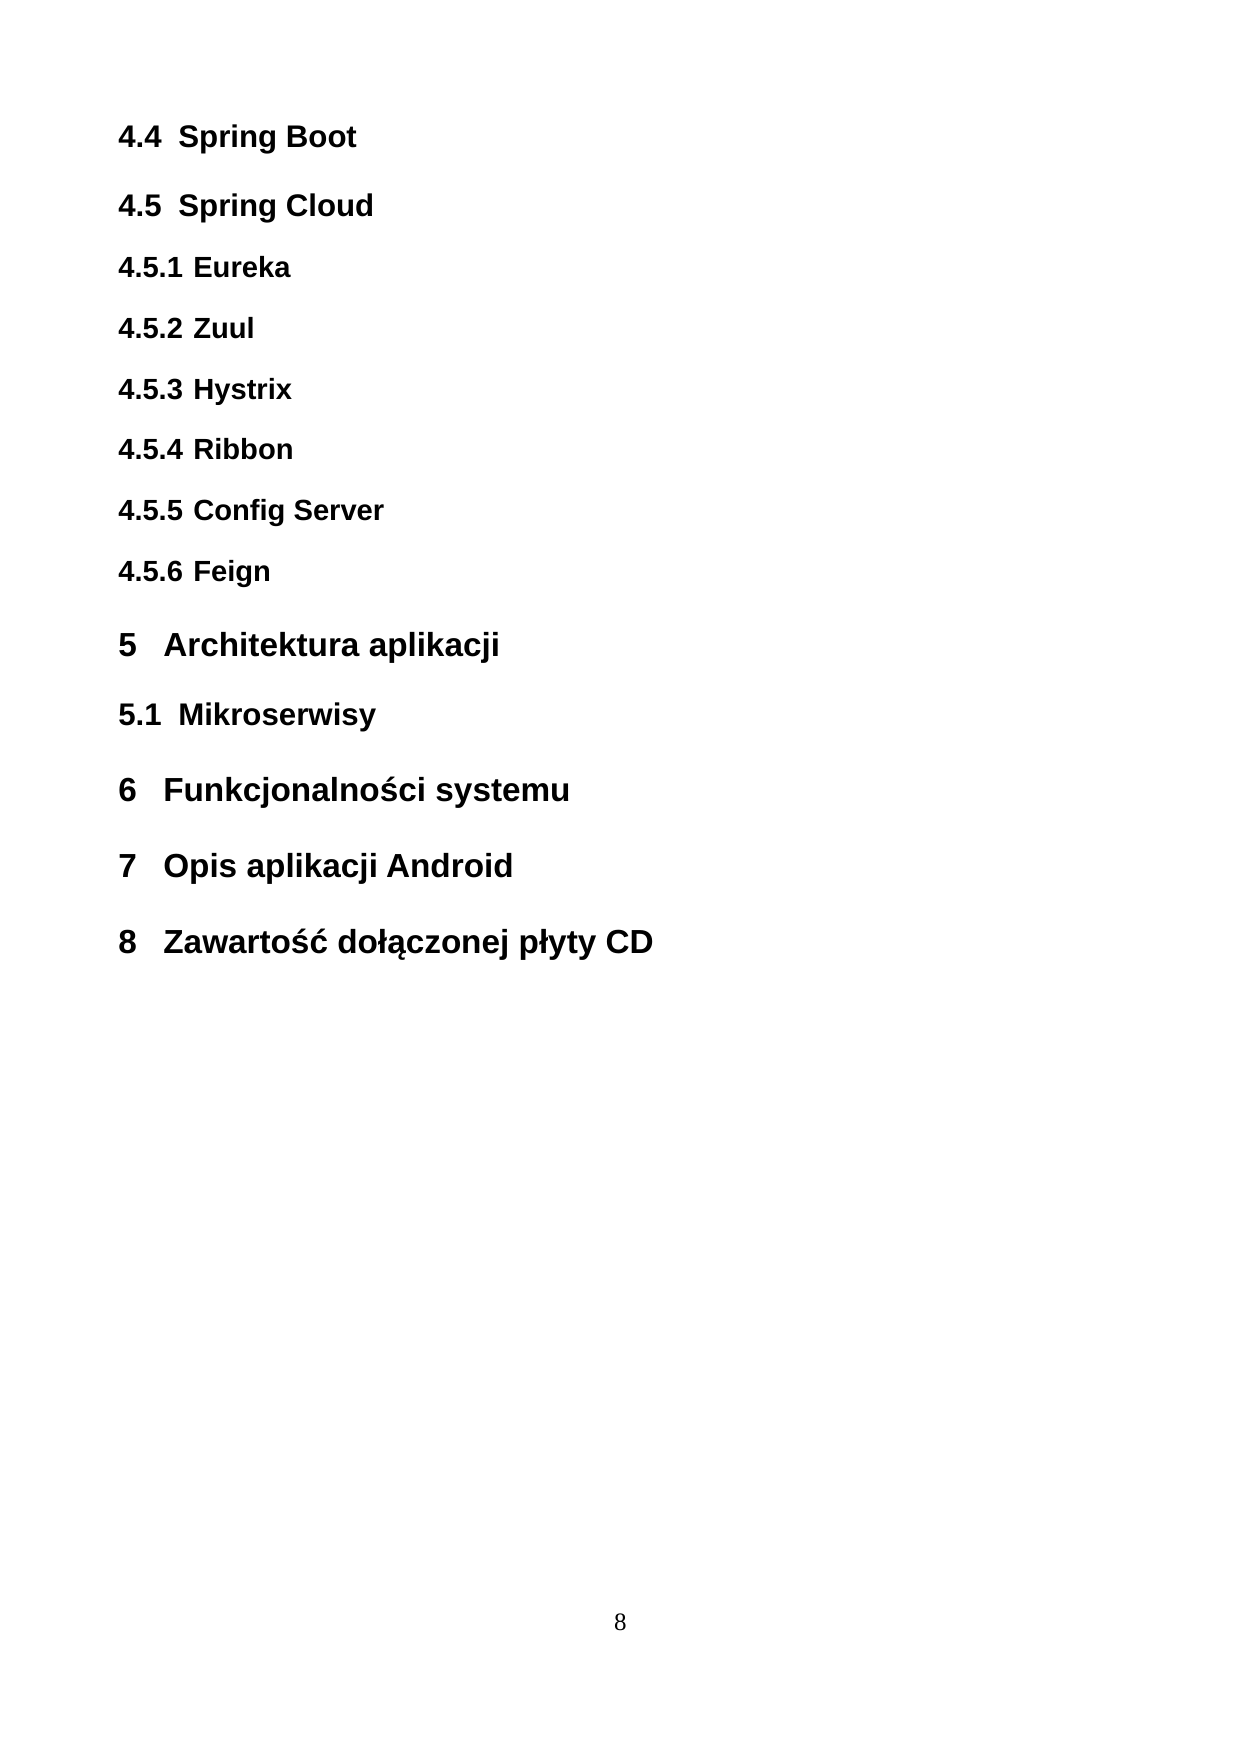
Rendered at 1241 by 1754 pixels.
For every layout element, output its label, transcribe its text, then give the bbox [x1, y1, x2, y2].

subtitle Opis aplikacji Android [118, 846, 1122, 884]
subtitle Config Server [118, 493, 1122, 526]
subtitle Hystrix [118, 372, 1122, 405]
subtitle Ribbon [118, 432, 1122, 466]
subtitle Zawartość dołączonej płyty CD [118, 922, 1122, 960]
subtitle Mikroserwisy [118, 696, 1122, 732]
subtitle Zuul [118, 311, 1122, 344]
subtitle Spring Cloud [118, 187, 1122, 223]
subtitle Architektura aplikacji [118, 624, 1122, 663]
subtitle Eureka [118, 250, 1122, 284]
subtitle Spring Boot [118, 118, 1122, 154]
subtitle Funkcjonalności systemu [118, 770, 1122, 808]
subtitle Feign [118, 553, 1122, 587]
